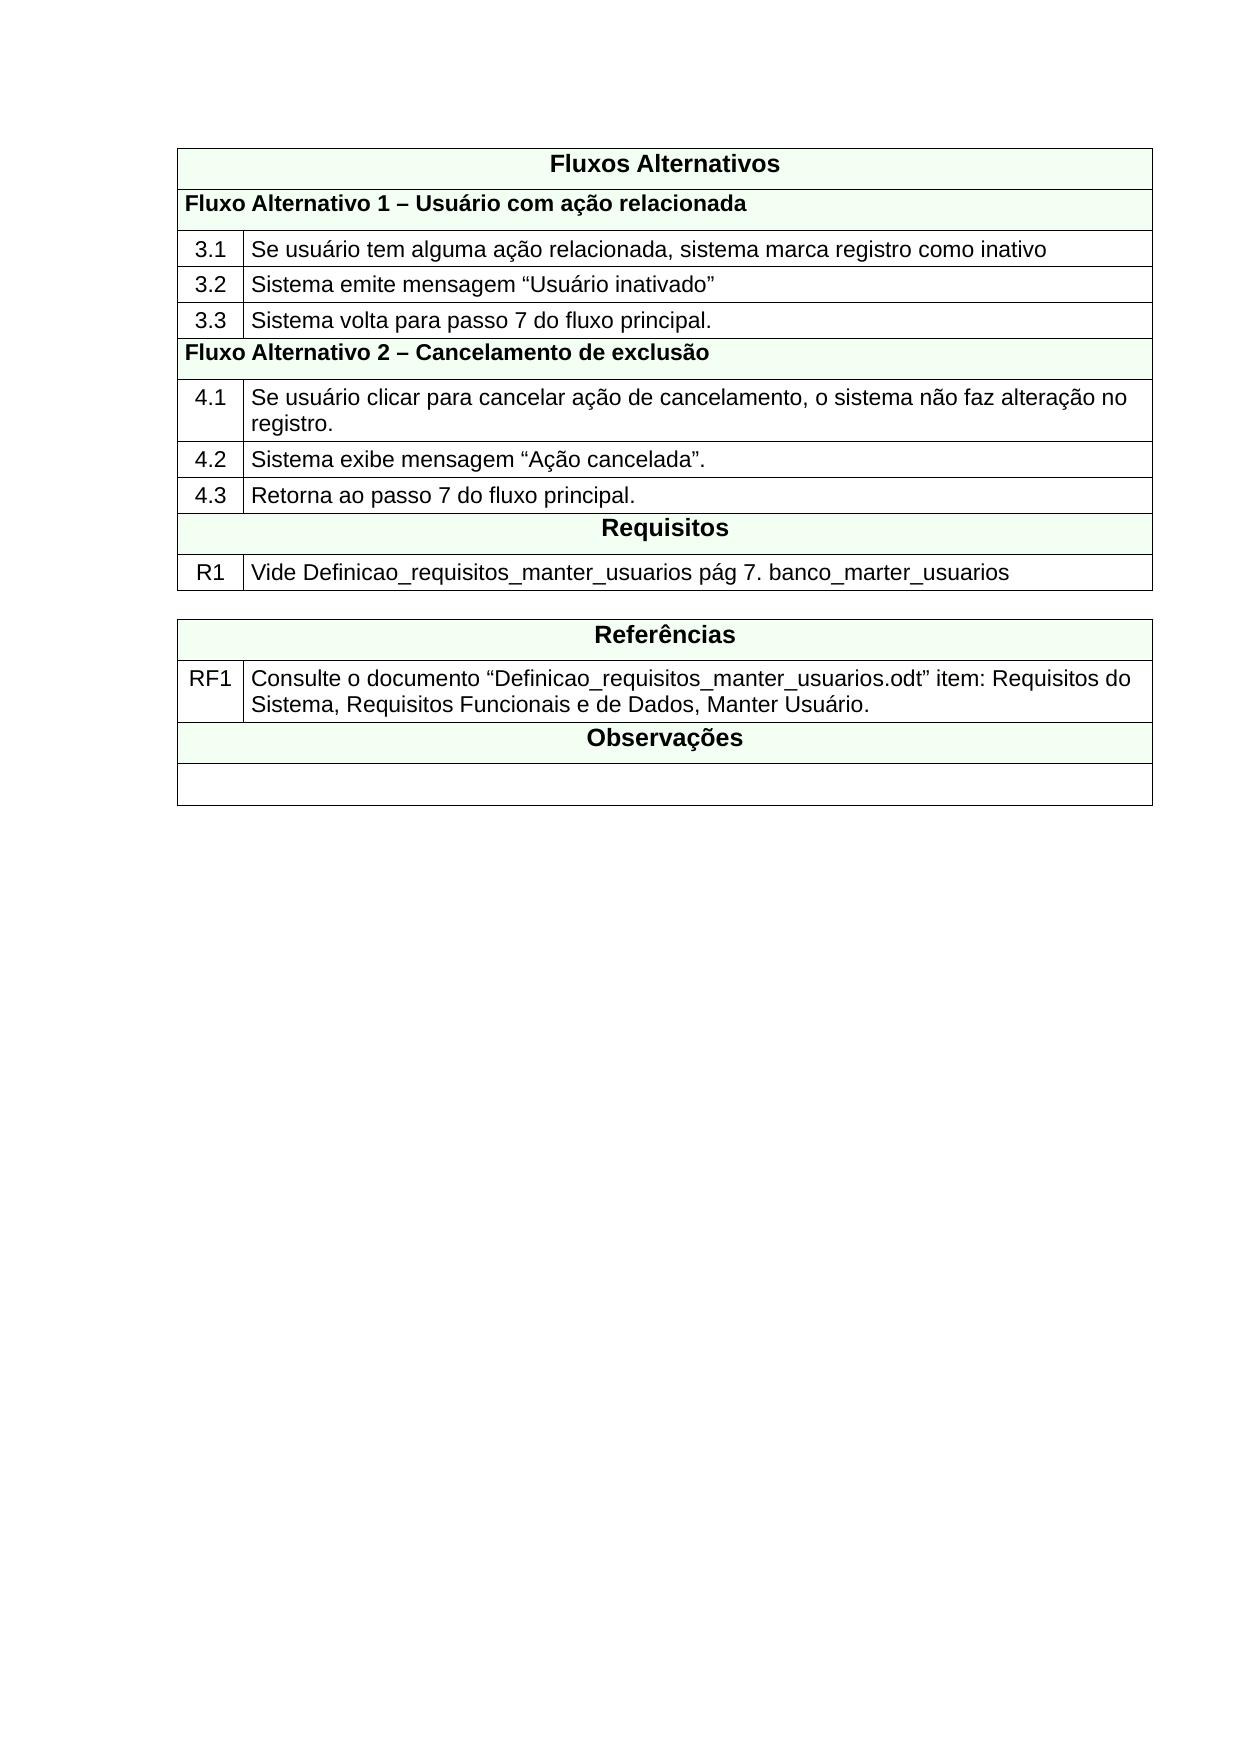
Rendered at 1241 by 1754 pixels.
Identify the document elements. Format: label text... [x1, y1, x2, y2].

table_cell Se usuário clicar para cancelar ação de cancelamento, o sistema não faz alteração no registro. [244, 380, 1152, 441]
table_cell Fluxo Alternativo 2 – Cancelamento de exclusão [178, 339, 1152, 379]
table_cell 4.2 [178, 442, 243, 477]
table_cell Vide Definicao_requisitos_manter_usuarios pág 7. banco_marter_usuarios [244, 555, 1152, 589]
table_cell 4.3 [178, 478, 243, 512]
table_cell 4.1 [178, 380, 243, 441]
table_cell Sistema exibe mensagem “Ação cancelada”. [244, 442, 1152, 477]
table_cell Consulte o documento “Definicao_requisitos_manter_usuarios.odt” item: Requisitos do Sistema, Requisitos Funcionais e de Dados, Manter Usuário. [244, 661, 1152, 722]
table_cell RF1 [178, 661, 243, 722]
table_cell Fluxos Alternativos [178, 149, 1152, 189]
table_cell 3.2 [178, 267, 243, 302]
table_cell Sistema emite mensagem “Usuário inativado” [244, 267, 1152, 302]
table_cell 3.1 [178, 231, 243, 266]
table_header Referências [178, 620, 1152, 660]
table_cell Requisitos [178, 514, 1152, 554]
table_cell [178, 764, 1152, 805]
table_cell 3.3 [178, 303, 243, 337]
table_cell Fluxo Alternativo 1 – Usuário com ação relacionada [178, 190, 1152, 230]
table_cell Retorna ao passo 7 do fluxo principal. [244, 478, 1152, 512]
table_cell Se usuário tem alguma ação relacionada, sistema marca registro como inativo [244, 231, 1152, 266]
table_cell Sistema volta para passo 7 do fluxo principal. [244, 303, 1152, 337]
table_cell Observações [178, 723, 1152, 763]
table_cell R1 [178, 555, 243, 589]
